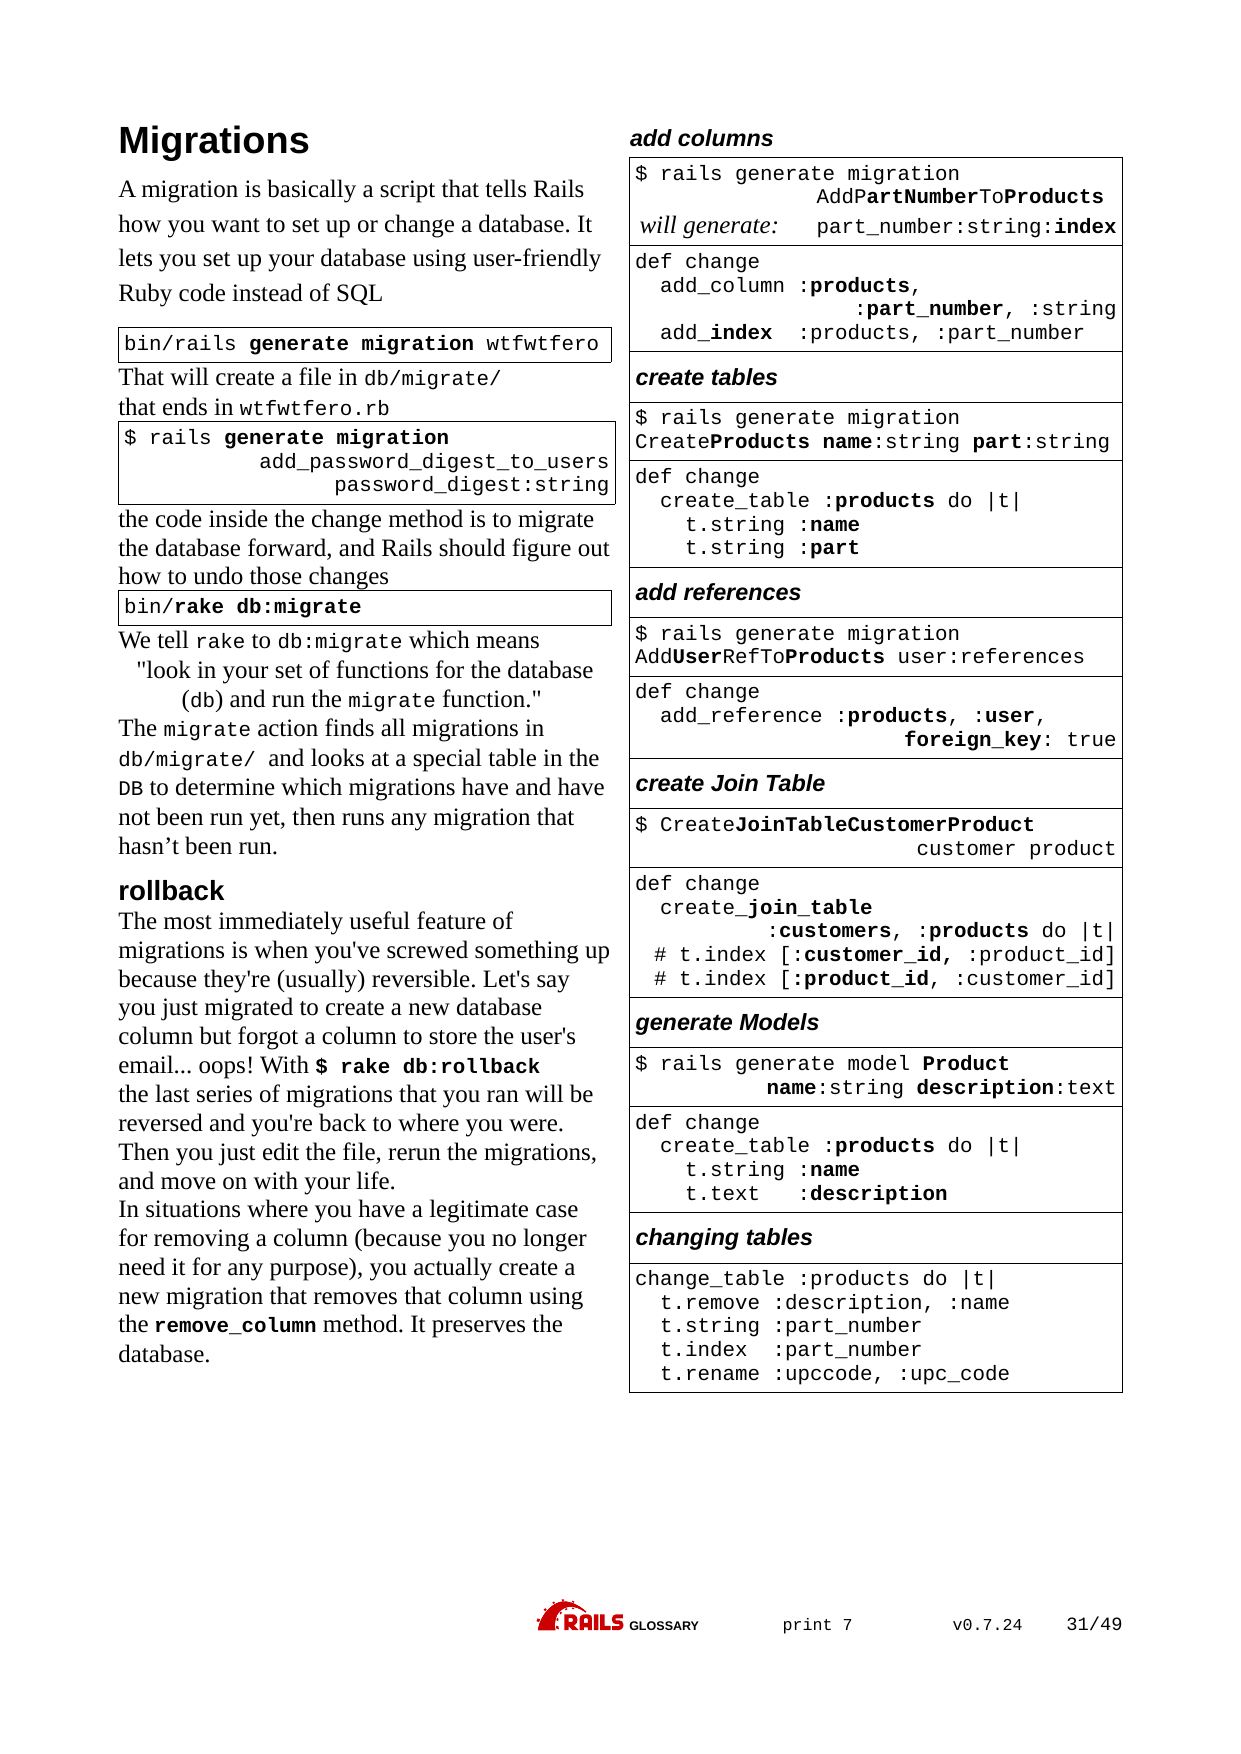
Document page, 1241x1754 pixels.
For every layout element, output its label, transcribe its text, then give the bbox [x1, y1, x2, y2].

table_cell $ rails generate migration AddUserRefToProducts user:references [630, 618, 1122, 676]
text the last series of migrations that you ran will be reversed and you're back to where you were. Then you just edit the file, rerun the migrations, and move on with your life. [118, 1079, 611, 1194]
table_cell $ CreateJoinTableCustomerProduct customer product [630, 809, 1122, 867]
subtitle Migrations [118, 118, 611, 162]
text We tell rake to db:migrate which means [118, 626, 611, 655]
table_cell create Join Table [630, 759, 1122, 808]
text "look in your set of functions for the database (db) and run the migrate function." [118, 655, 611, 713]
table_cell def change create_table :products do |t| t.string :name t.text :description [630, 1107, 1122, 1212]
text The migrate action finds all migrations in db/migrate/ and looks at a special table in the DB to determine which migrations have and have not been run yet, then runs any migration that hasn’t been run. [118, 713, 611, 859]
table_cell def change add_column :products, :part_number, :string add_index :products, :part_number [630, 246, 1122, 351]
table_cell add references [630, 568, 1122, 617]
text That will create a file in db/migrate/ [118, 363, 611, 392]
table_cell create tables [630, 352, 1122, 402]
table_cell def change create_table :products do |t| t.string :name t.string :part [630, 461, 1122, 567]
text A migration is basically a script that tells Rails how you want to set up or change a database. It lets you set up your database using user-friendly Ruby code instead of SQL [118, 174, 611, 306]
table_cell def change create_join_table :customers, :products do |t| # t.index [:customer_id, :product_id] # t.index [:product_id, :customer_id] [630, 868, 1122, 997]
table_cell generate Models [630, 998, 1122, 1047]
subtitle rollback [118, 874, 611, 906]
table_header $ rails generate migration add_password_digest_to_users password_digest:string [119, 422, 615, 504]
text that ends in wtfwtfero.rb [118, 392, 611, 421]
table_cell $ rails generate model Product name:string description:text [630, 1048, 1122, 1106]
subtitle add columns [630, 124, 1122, 151]
table_header bin/rails generate migration wtfwtfero [119, 328, 611, 362]
text The most immediately useful feature of migrations is when you've screwed something up because they're (usually) reversible. Let's say you just migrated to create a new database column but forgot a column to store the user's email... oops! With $ rake db:rollback [118, 906, 611, 1079]
table_header bin/rake db:migrate [119, 591, 611, 625]
table_cell $ rails generate migration CreateProducts name:string part:string [630, 403, 1122, 460]
text In situations where you have a legitimate case for removing a column (because you no longer need it for any purpose), you actually create a new migration that removes that column using the remove_column method. It preserves the database. [118, 1194, 611, 1368]
table_header $ rails generate migration AddPartNumberToProducts will generate: part_number:string:index [630, 158, 1122, 245]
table_cell changing tables [630, 1213, 1122, 1262]
table_cell change_table :products do |t| t.remove :description, :name t.string :part_number t.index :part_number t.rename :upccode, :upc_code [630, 1264, 1122, 1392]
table_cell def change add_reference :products, :user, foreign_key: true [630, 677, 1122, 758]
text the code inside the change method is to migrate the database forward, and Rails should figure out how to undo those changes [118, 505, 611, 590]
